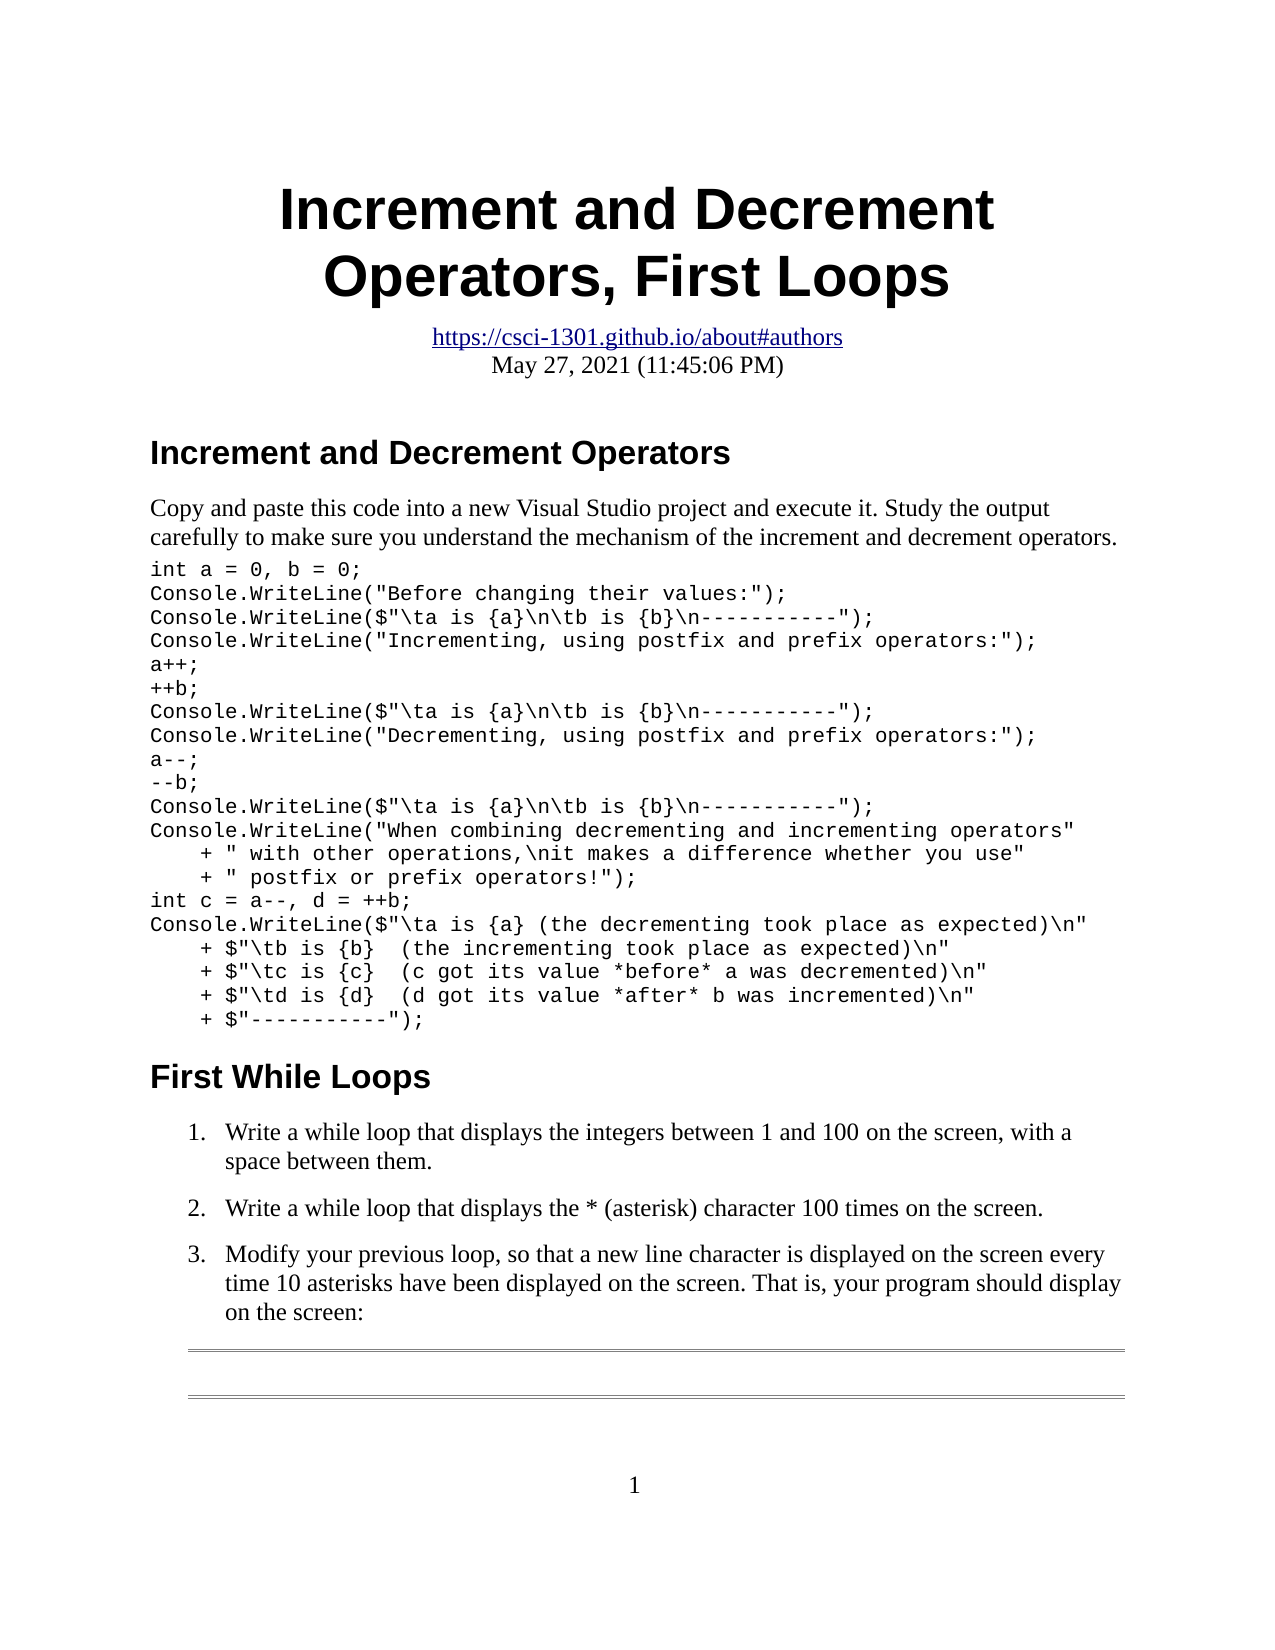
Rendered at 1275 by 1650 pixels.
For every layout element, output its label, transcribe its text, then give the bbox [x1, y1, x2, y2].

text + $"-----------"); [150, 1009, 1125, 1032]
text --b; [150, 772, 1125, 796]
text Copy and paste this code into a new Visual Studio project and execute it. Study the output carefully to make sure you understand the mechanism of the increment and decrement operators. [150, 493, 1125, 551]
text Console.WriteLine("When combining decrementing and incrementing operators" [150, 819, 1125, 843]
text May 27, 2021 (11:45:06 PM) [150, 350, 1125, 379]
text a--; [150, 749, 1125, 772]
text Console.WriteLine($"\ta is {a}\n\tb is {b}\n-----------"); [150, 701, 1125, 725]
text Console.WriteLine("Before changing their values:"); [150, 583, 1125, 607]
list Write a while loop that displays the integers between and on the screen, with a space between them. [187, 1117, 1125, 1175]
text https://csci-1301.github.io/about#authors [150, 322, 1125, 350]
text Console.WriteLine("Decrementing, using postfix and prefix operators:"); [150, 725, 1125, 749]
text + $"\tb is {b} (the incrementing took place as expected)\n" [150, 938, 1125, 961]
text + " with other operations,\nit makes a difference whether you use" [150, 843, 1125, 867]
text a++; [150, 654, 1125, 678]
list Write a while loop that displays the * (asterisk) character 100 times on the screen. [187, 1193, 1125, 1222]
text Console.WriteLine($"\ta is {a} (the decrementing took place as expected)\n" [150, 914, 1125, 938]
text + $"\tc is {c} (c got its value *before* a was decremented)\n" [150, 961, 1125, 985]
title Increment and Decrement Operators, First Loops [150, 175, 1125, 309]
subtitle Increment and Decrement Operators [150, 433, 1125, 472]
text + " postfix or prefix operators!"); [150, 867, 1125, 891]
text Console.WriteLine("Incrementing, using postfix and prefix operators:"); [150, 630, 1125, 654]
text int c = a--, d = ++b; [150, 891, 1125, 914]
text Console.WriteLine($"\ta is {a}\n\tb is {b}\n-----------"); [150, 796, 1125, 819]
text + $"\td is {d} (d got its value *after* b was incremented)\n" [150, 985, 1125, 1009]
text int a = 0, b = 0; [150, 559, 1125, 583]
text Console.WriteLine($"\ta is {a}\n\tb is {b}\n-----------"); [150, 607, 1125, 630]
text ++b; [150, 678, 1125, 701]
list Modify your previous loop, so that a new line character is displayed on the screen every time 10 asterisks have been displayed on the screen. That is, your program should display on the screen: [187, 1239, 1125, 1326]
subtitle First While Loops [150, 1057, 1125, 1096]
